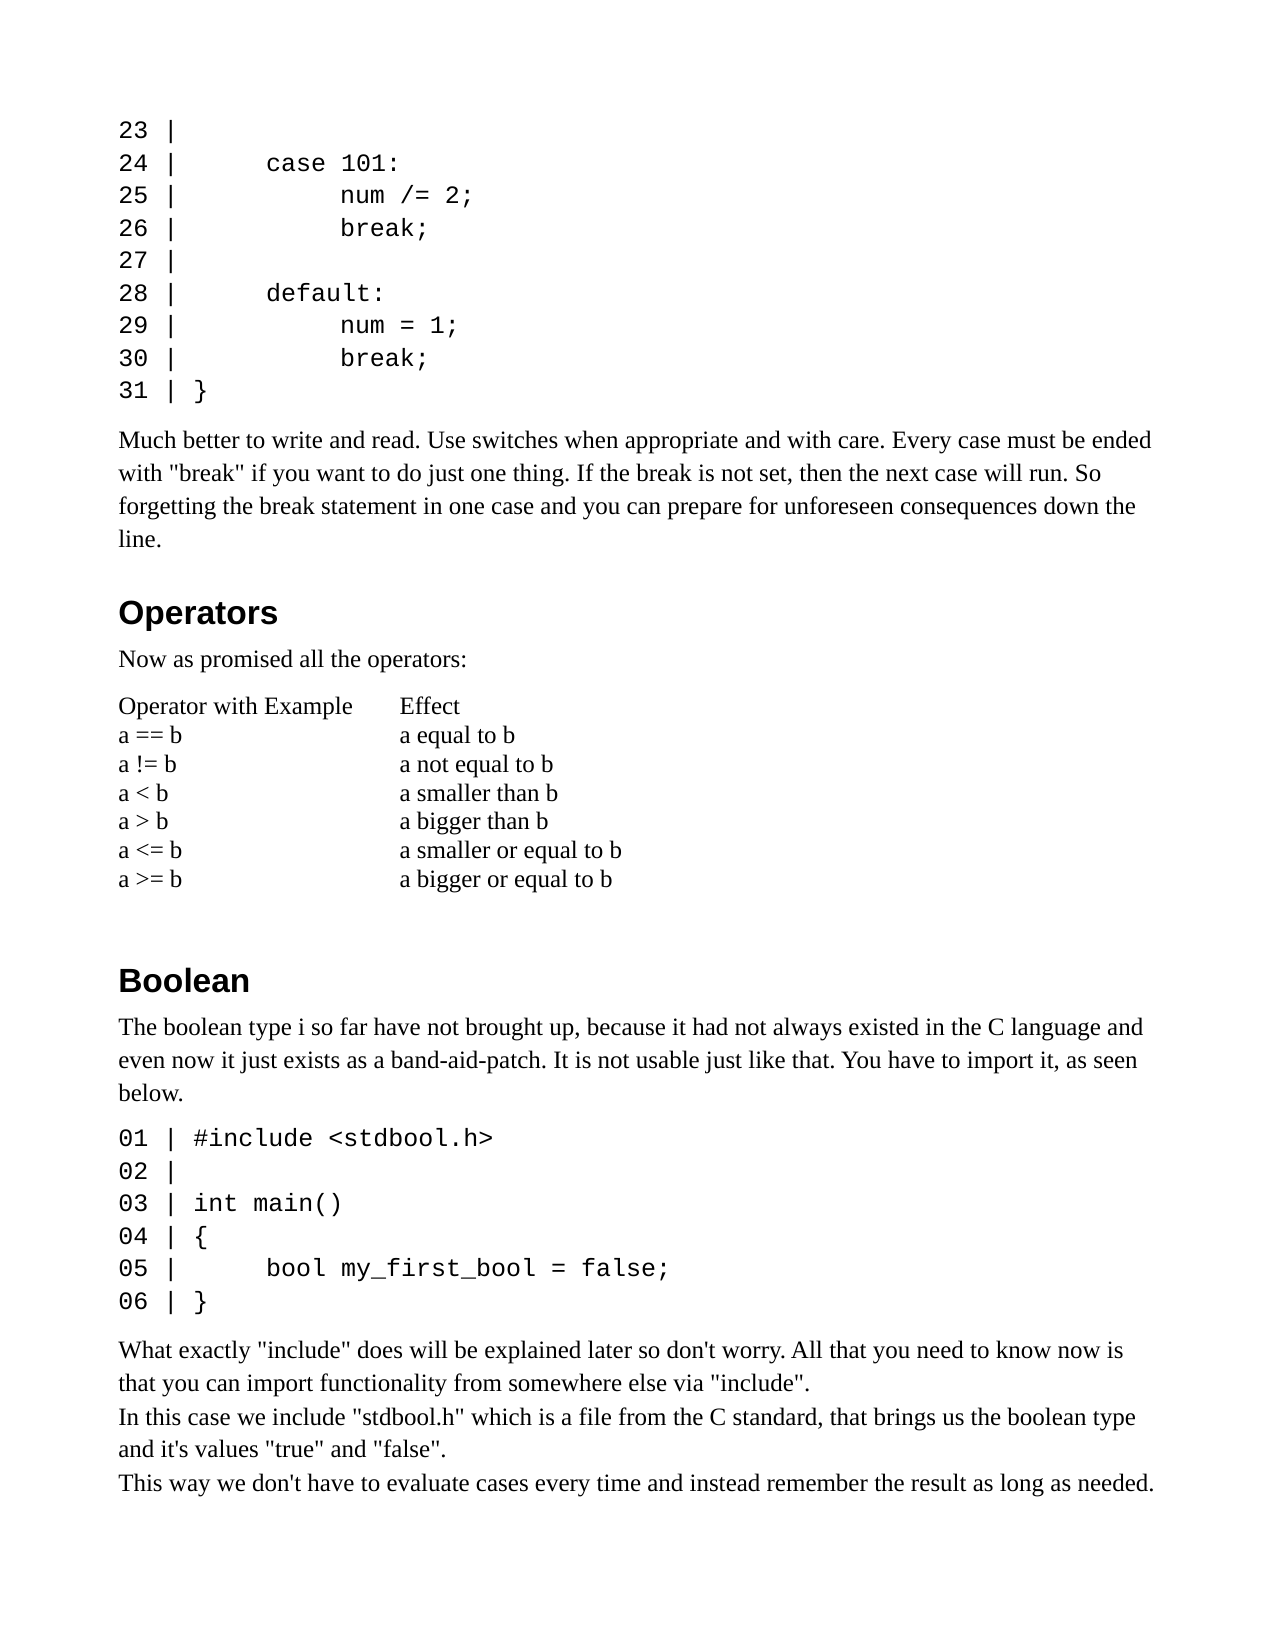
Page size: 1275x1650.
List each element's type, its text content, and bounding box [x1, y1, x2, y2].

table_cell a >= b [118, 864, 399, 893]
table_cell a <= b [118, 835, 399, 864]
subtitle Operators [118, 593, 1157, 631]
table_cell a smaller or equal to b [399, 835, 1157, 864]
table_cell a equal to b [399, 720, 1157, 749]
table_cell a smaller than b [399, 778, 1157, 806]
text Much better to write and read. Use switches when appropriate and with care. Every case must be ended with "break" if you want to do just one thing. If the break is not set, then the next case will run. So forgetting the break statement in one case and you can prepare for unforeseen consequences down the line. [118, 425, 1157, 553]
table_cell a > b [118, 806, 399, 835]
table_cell a bigger or equal to b [399, 864, 1157, 893]
subtitle Boolean [118, 961, 1157, 1000]
text Now as promised all the operators: [118, 644, 1157, 673]
text What exactly "include" does will be explained later so don't worry. All that you need to know now is that you can import functionality from somewhere else via "include". In this case we include "stdbool.h" which is a file from the C standard, that brings us the boolean type and it's values "true" and "false". This way we don't have to evaluate cases every time and instead remember the result as long as needed. [118, 1336, 1157, 1496]
text The boolean type i so far have not brought up, because it had not always existed in the C language and even now it just exists as a band-aid-patch. It is not usable just like that. You have to import it, as seen below. [118, 1012, 1157, 1107]
table_header Effect [399, 691, 1157, 720]
text 01 | #include <stdbool.h> 02 | 03 | int main() 04 | { 05 | bool my_first_bool = false; 06 | } [118, 1126, 1157, 1317]
table_cell a != b [118, 749, 399, 778]
table_cell a not equal to b [399, 749, 1157, 778]
table_cell a == b [118, 720, 399, 749]
table_cell a bigger than b [399, 806, 1157, 835]
text 23 | 24 | case 101: 25 | num /= 2; 26 | break; 27 | 28 | default: 29 | num = 1; 30 | break; 31 | } [118, 118, 1157, 406]
table_header Operator with Example [118, 691, 399, 720]
table_cell a < b [118, 778, 399, 806]
